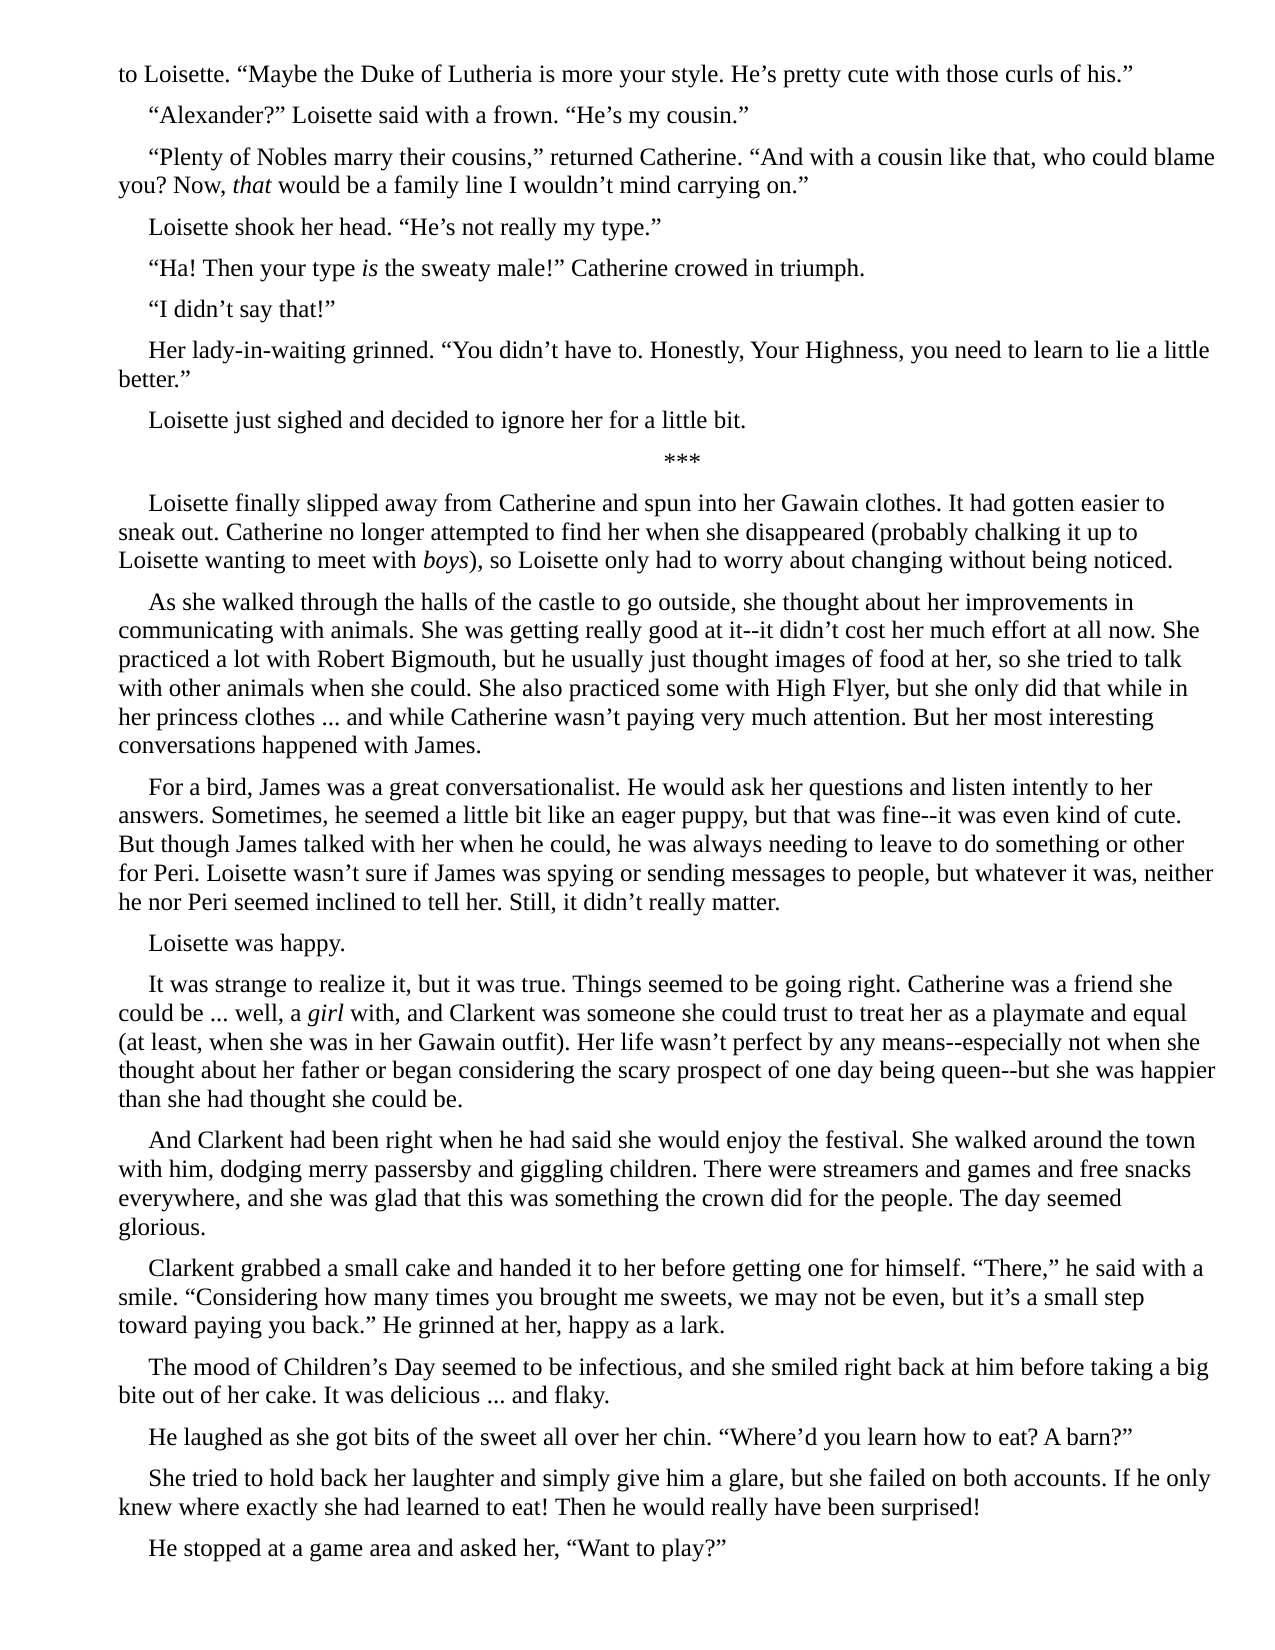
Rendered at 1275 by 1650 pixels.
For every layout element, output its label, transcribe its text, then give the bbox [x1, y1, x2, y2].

text Loisette was happy. [118, 928, 1216, 957]
text Her lady-in-waiting grinned. “You didn’t have to. Honestly, Your Highness, you need to learn to lie a little better.” [118, 335, 1216, 393]
text Loisette just sighed and decided to ignore her for a little bit. [118, 405, 1216, 434]
text “Alexander?” Loisette said with a frown. “He’s my cousin.” [118, 100, 1216, 129]
text For a bird, James was a great conversationalist. He would ask her questions and listen intently to her answers. Sometimes, he seemed a little bit like an eager puppy, but that was fine--it was even kind of cute. But though James talked with her when he could, he was always needing to leave to do something or other for Peri. Loisette wasn’t sure if James was spying or sending messages to people, but whatever it was, neither he nor Peri seemed inclined to tell her. Still, it didn’t really matter. [118, 772, 1216, 915]
text He laughed as she got bits of the sweet all over her chin. “Where’d you learn how to eat? A barn?” [118, 1422, 1216, 1450]
text “Plenty of Nobles marry their cousins,” returned Catherine. “And with a cousin like that, who could blame you? Now, that would be a family line I wouldn’t mind carrying on.” [118, 142, 1216, 199]
text The mood of Children’s Day seemed to be infectious, and she smiled right back at him before taking a big bite out of her cake. It was delicious ... and flaky. [118, 1352, 1216, 1409]
text She tried to hold back her laughter and simply give him a glare, but she failed on both accounts. If he only knew where exactly she had learned to eat! Then he would really have been surprised! [118, 1463, 1216, 1520]
text It was strange to realize it, but it was true. Things seemed to be going right. Catherine was a friend she could be ... well, a girl with, and Clarkent was someone she could trust to treat her as a playmate and equal (at least, when she was in her Gawain outfit). Her life wasn’t perfect by any means--especially not when she thought about her father or began considering the scary prospect of one day being queen--but she was happier than she had thought she could be. [118, 969, 1216, 1113]
text And Clarkent had been right when he had said she would enjoy the festival. She walked around the town with him, dodging merry passersby and giggling children. There were streamers and games and free snacks everywhere, and she was glad that this was something the crown did for the people. The day seemed glorious. [118, 1125, 1216, 1240]
text Loisette shook her head. “He’s not really my type.” [118, 212, 1216, 240]
text Clarkent grabbed a small cake and handed it to her before getting one for himself. “There,” he said with a smile. “Considering how many times you brought me sweets, we may not be even, but it’s a small step toward paying you back.” He grinned at her, happy as a lark. [118, 1253, 1216, 1339]
text to Loisette. “Maybe the Duke of Lutheria is more your style. He’s pretty cute with those curls of his.” [118, 59, 1216, 88]
text He stopped at a game area and asked her, “Want to play?” [118, 1533, 1216, 1562]
text *** [118, 447, 1216, 475]
text As she walked through the halls of the castle to go outside, she thought about her improvements in communicating with animals. She was getting really good at it--it didn’t cost her much effort at all now. She practiced a lot with Robert Bigmouth, but he usually just thought images of food at her, so she tried to talk with other animals when she could. She also practiced some with High Flyer, but she only did that while in her princess clothes ... and while Catherine wasn’t paying very much attention. But her most interesting conversations happened with James. [118, 587, 1216, 759]
text Loisette finally slipped away from Catherine and spun into her Gawain clothes. It had gotten easier to sneak out. Catherine no longer attempted to find her when she disappeared (probably chalking it up to Loisette wanting to meet with boys), so Loisette only had to worry about changing without being noticed. [118, 488, 1216, 574]
text “I didn’t say that!” [118, 294, 1216, 323]
text “Ha! Then your type is the sweaty male!” Catherine crowed in triumph. [118, 253, 1216, 282]
